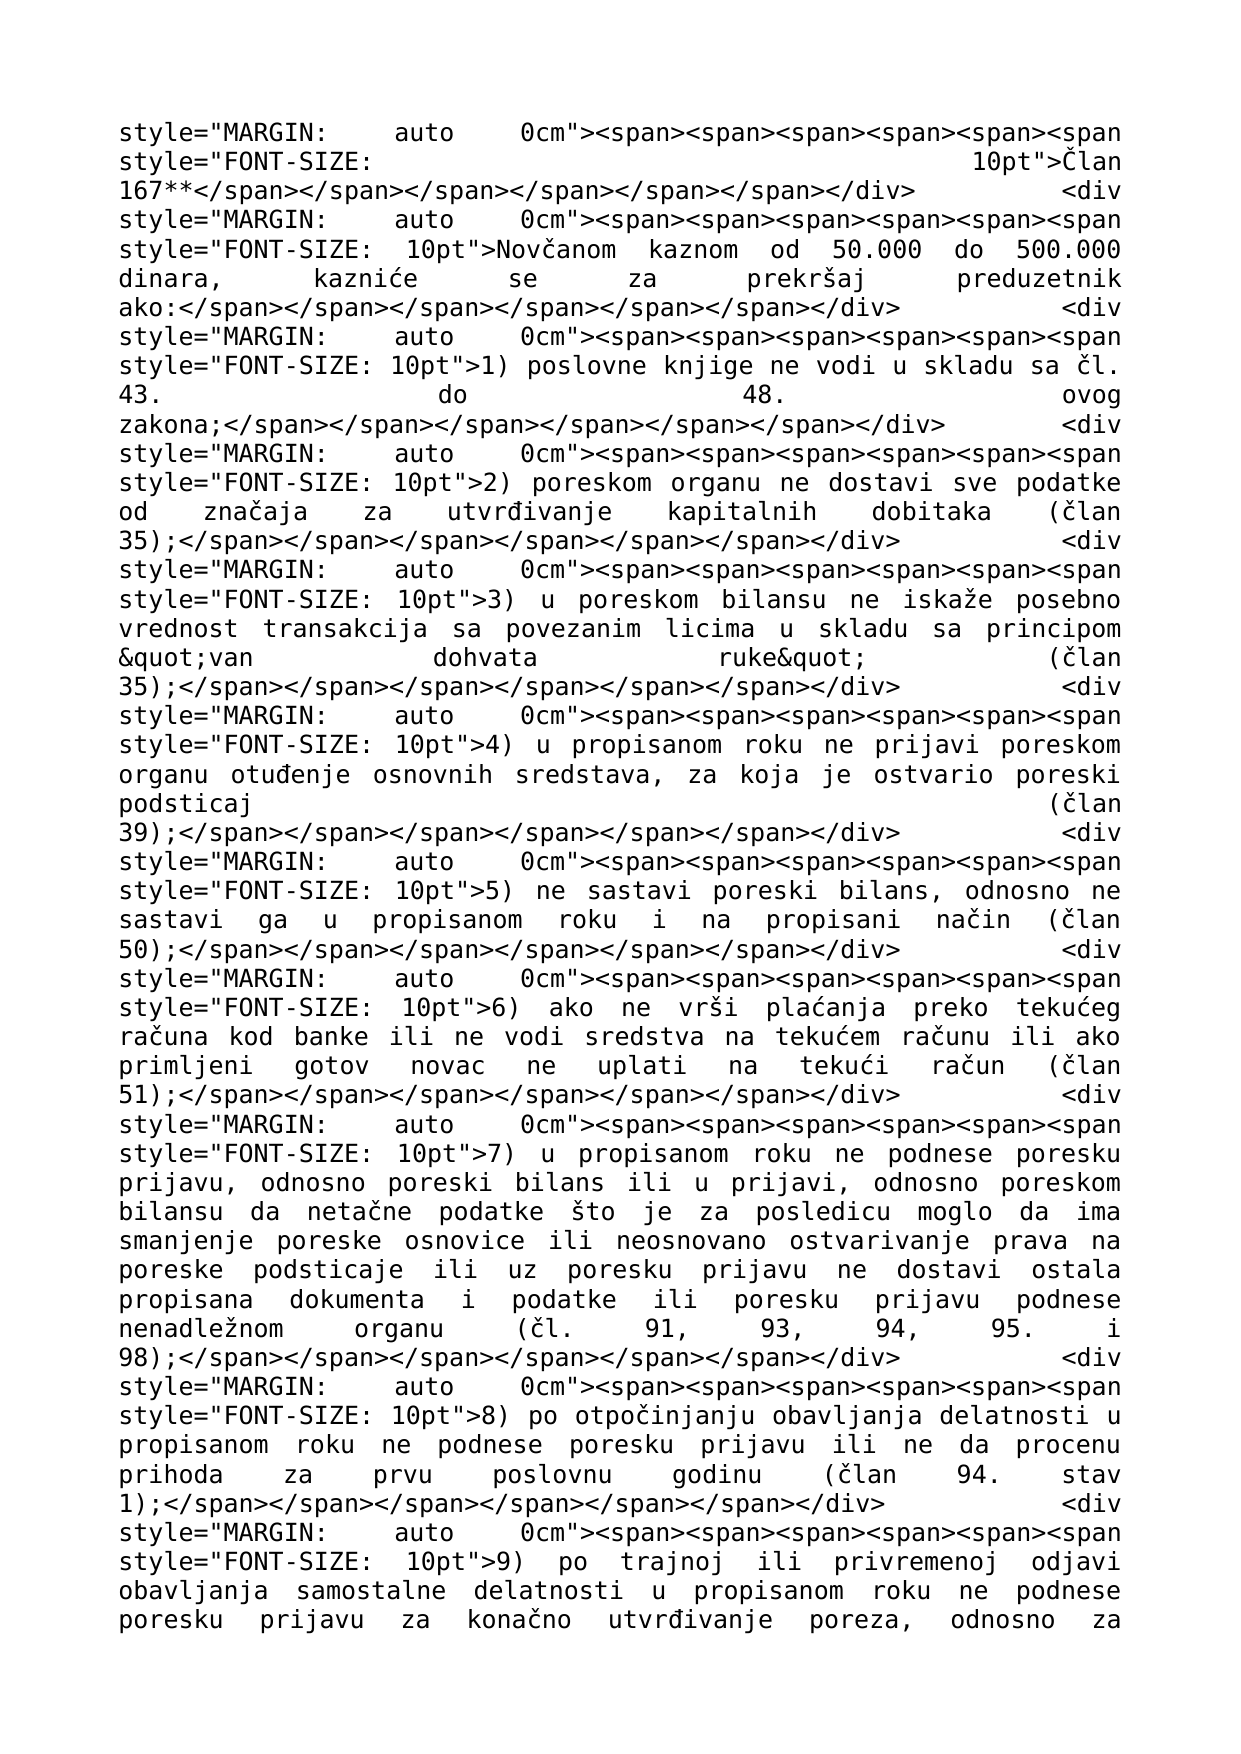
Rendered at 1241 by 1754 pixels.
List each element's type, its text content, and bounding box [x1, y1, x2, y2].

text style="MARGIN: auto 0cm"><span><span><span><span><span><span style="FONT-SIZE: 10pt">Član 167**</span></span></span></span></span></span></div> <div style="MARGIN: auto 0cm"><span><span><span><span><span><span style="FONT-SIZE: 10pt">Novčanom kaznom od 50.000 do 500.000 dinara, kazniće se za prekršaj preduzetnik ako:</span></span></span></span></span></span></div> <div style="MARGIN: auto 0cm"><span><span><span><span><span><span style="FONT-SIZE: 10pt">1) poslovne knjige ne vodi u skladu sa čl. 43. do 48. ovog zakona;</span></span></span></span></span></span></div> <div style="MARGIN: auto 0cm"><span><span><span><span><span><span style="FONT-SIZE: 10pt">2) poreskom organu ne dostavi sve podatke od značaja za utvrđivanje kapitalnih dobitaka (član 35);</span></span></span></span></span></span></div> <div style="MARGIN: auto 0cm"><span><span><span><span><span><span style="FONT-SIZE: 10pt">3) u poreskom bilansu ne iskaže posebno vrednost transakcija sa povezanim licima u skladu sa principom &quot;van dohvata ruke&quot; (član 35);</span></span></span></span></span></span></div> <div style="MARGIN: auto 0cm"><span><span><span><span><span><span style="FONT-SIZE: 10pt">4) u propisanom roku ne prijavi poreskom organu otuđenje osnovnih sredstava, za koja je ostvario poreski podsticaj (član 39);</span></span></span></span></span></span></div> <div style="MARGIN: auto 0cm"><span><span><span><span><span><span style="FONT-SIZE: 10pt">5) ne sastavi poreski bilans, odnosno ne sastavi ga u propisanom roku i na propisani način (član 50);</span></span></span></span></span></span></div> <div style="MARGIN: auto 0cm"><span><span><span><span><span><span style="FONT-SIZE: 10pt">6) ako ne vrši plaćanja preko tekućeg računa kod banke ili ne vodi sredstva na tekućem računu ili ako primljeni gotov novac ne uplati na tekući račun (član 51);</span></span></span></span></span></span></div> <div style="MARGIN: auto 0cm"><span><span><span><span><span><span style="FONT-SIZE: 10pt">7) u propisanom roku ne podnese poresku prijavu, odnosno poreski bilans ili u prijavi, odnosno poreskom bilansu da netačne podatke što je za posledicu moglo da ima smanjenje poreske osnovice ili neosnovano ostvarivanje prava na poreske podsticaje ili uz poresku prijavu ne dostavi ostala propisana dokumenta i podatke ili poresku prijavu podnese nenadležnom organu (čl. 91, 93, 94, 95. i 98);</span></span></span></span></span></span></div> <div style="MARGIN: auto 0cm"><span><span><span><span><span><span style="FONT-SIZE: 10pt">8) po otpočinjanju obavljanja delatnosti u propisanom roku ne podnese poresku prijavu ili ne da procenu prihoda za prvu poslovnu godinu (član 94. stav 1);</span></span></span></span></span></span></div> <div style="MARGIN: auto 0cm"><span><span><span><span><span><span style="FONT-SIZE: 10pt">9) po trajnoj ili privremenoj odjavi obavljanja samostalne delatnosti u propisanom roku ne podnese poresku prijavu za konačno utvrđivanje poreza, odnosno za [118, 118, 1122, 1635]
